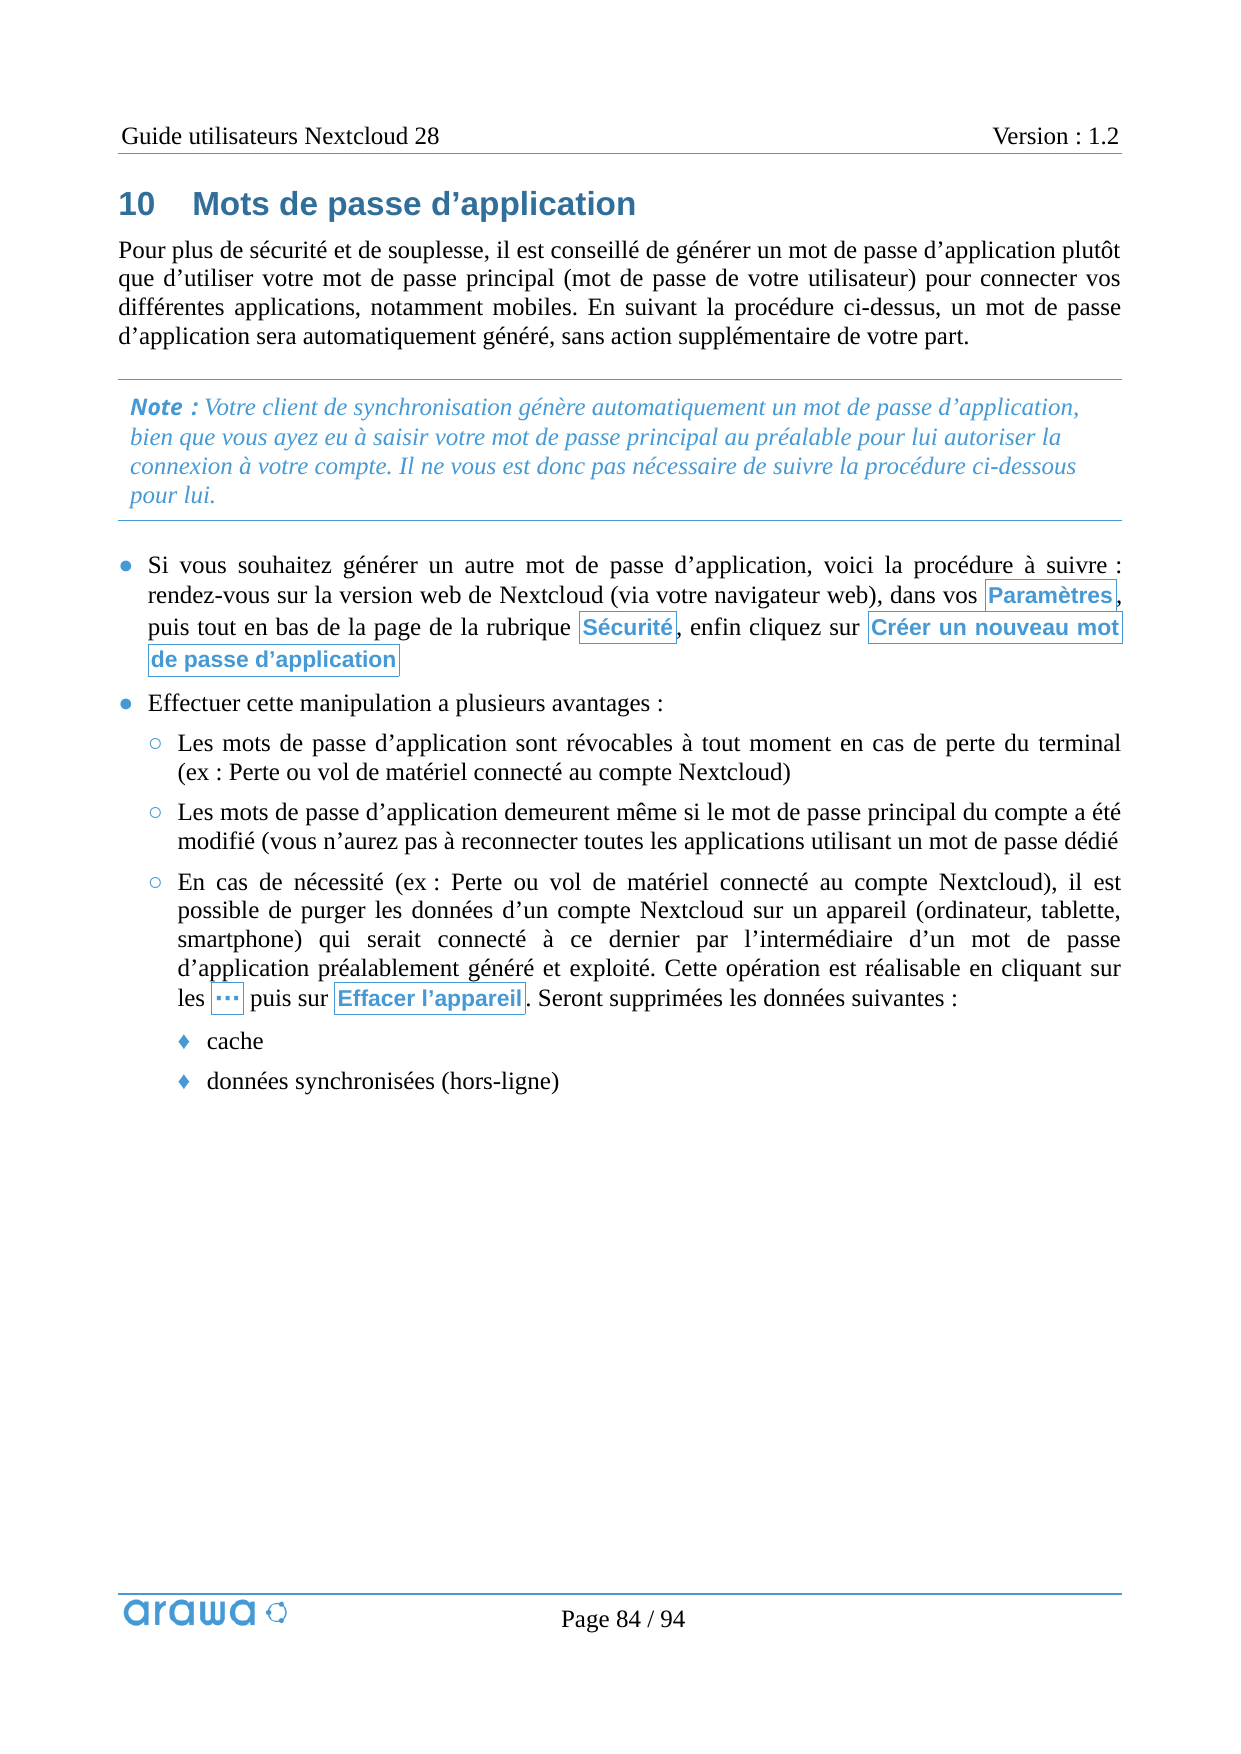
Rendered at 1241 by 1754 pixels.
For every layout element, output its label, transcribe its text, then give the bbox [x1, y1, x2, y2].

list Effectuer cette manipulation a plusieurs avantages : [118, 688, 1122, 716]
list Les mots de passe d’application sont révocables à tout moment en cas de perte du terminal (ex : Perte ou vol de matériel connecté au compte Nextcloud) [148, 728, 1122, 786]
list Si vous souhaitez générer un autre mot de passe d’application, voici la procédure à suivre : rendez-vous sur la version web de Nextcloud (via votre navigateur web), dans vos Paramètres, puis tout en bas de la page de la rubrique Sécurité, enfin cliquez sur Créer un nouveau mot de passe d’application [118, 550, 1122, 676]
text Pour plus de sécurité et de souplesse, il est conseillé de générer un mot de passe d’application plutôt que d’utiliser votre mot de passe principal (mot de passe de votre utilisateur) pour connecter vos différentes applications, notamment mobiles. En suivant la procédure ci-dessus, un mot de passe d’application sera automatiquement généré, sans action supplémentaire de votre part. [118, 235, 1122, 350]
list Les mots de passe d’application demeurent même si le mot de passe principal du compte a été modifié (vous n’aurez pas à reconnecter toutes les applications utilisant un mot de passe dédié [148, 797, 1122, 855]
subtitle Mots de passe d’application [118, 184, 1122, 222]
text Note : Votre client de synchronisation génère automatiquement un mot de passe d’application, bien que vous ayez eu à saisir votre mot de passe principal au préalable pour lui autoriser la connexion à votre compte. Il ne vous est donc pas nécessaire de suivre la procédure ci-dessous pour lui. [118, 380, 1122, 520]
list cache [177, 1026, 1122, 1054]
picture [121, 1597, 290, 1628]
list En cas de nécessité (ex : Perte ou vol de matériel connecté au compte Nextcloud), il est possible de purger les données d’un compte Nextcloud sur un appareil (ordinateur, tablette, smartphone) qui serait connecté à ce dernier par l’intermédiaire d’un mot de passe d’application préalablement généré et exploité. Cette opération est réalisable en cliquant sur les ⋅⋅⋅ puis sur Effacer l’appareil. Seront supprimées les données suivantes : [148, 867, 1122, 1014]
list données synchronisées (hors-ligne) [177, 1066, 1122, 1095]
